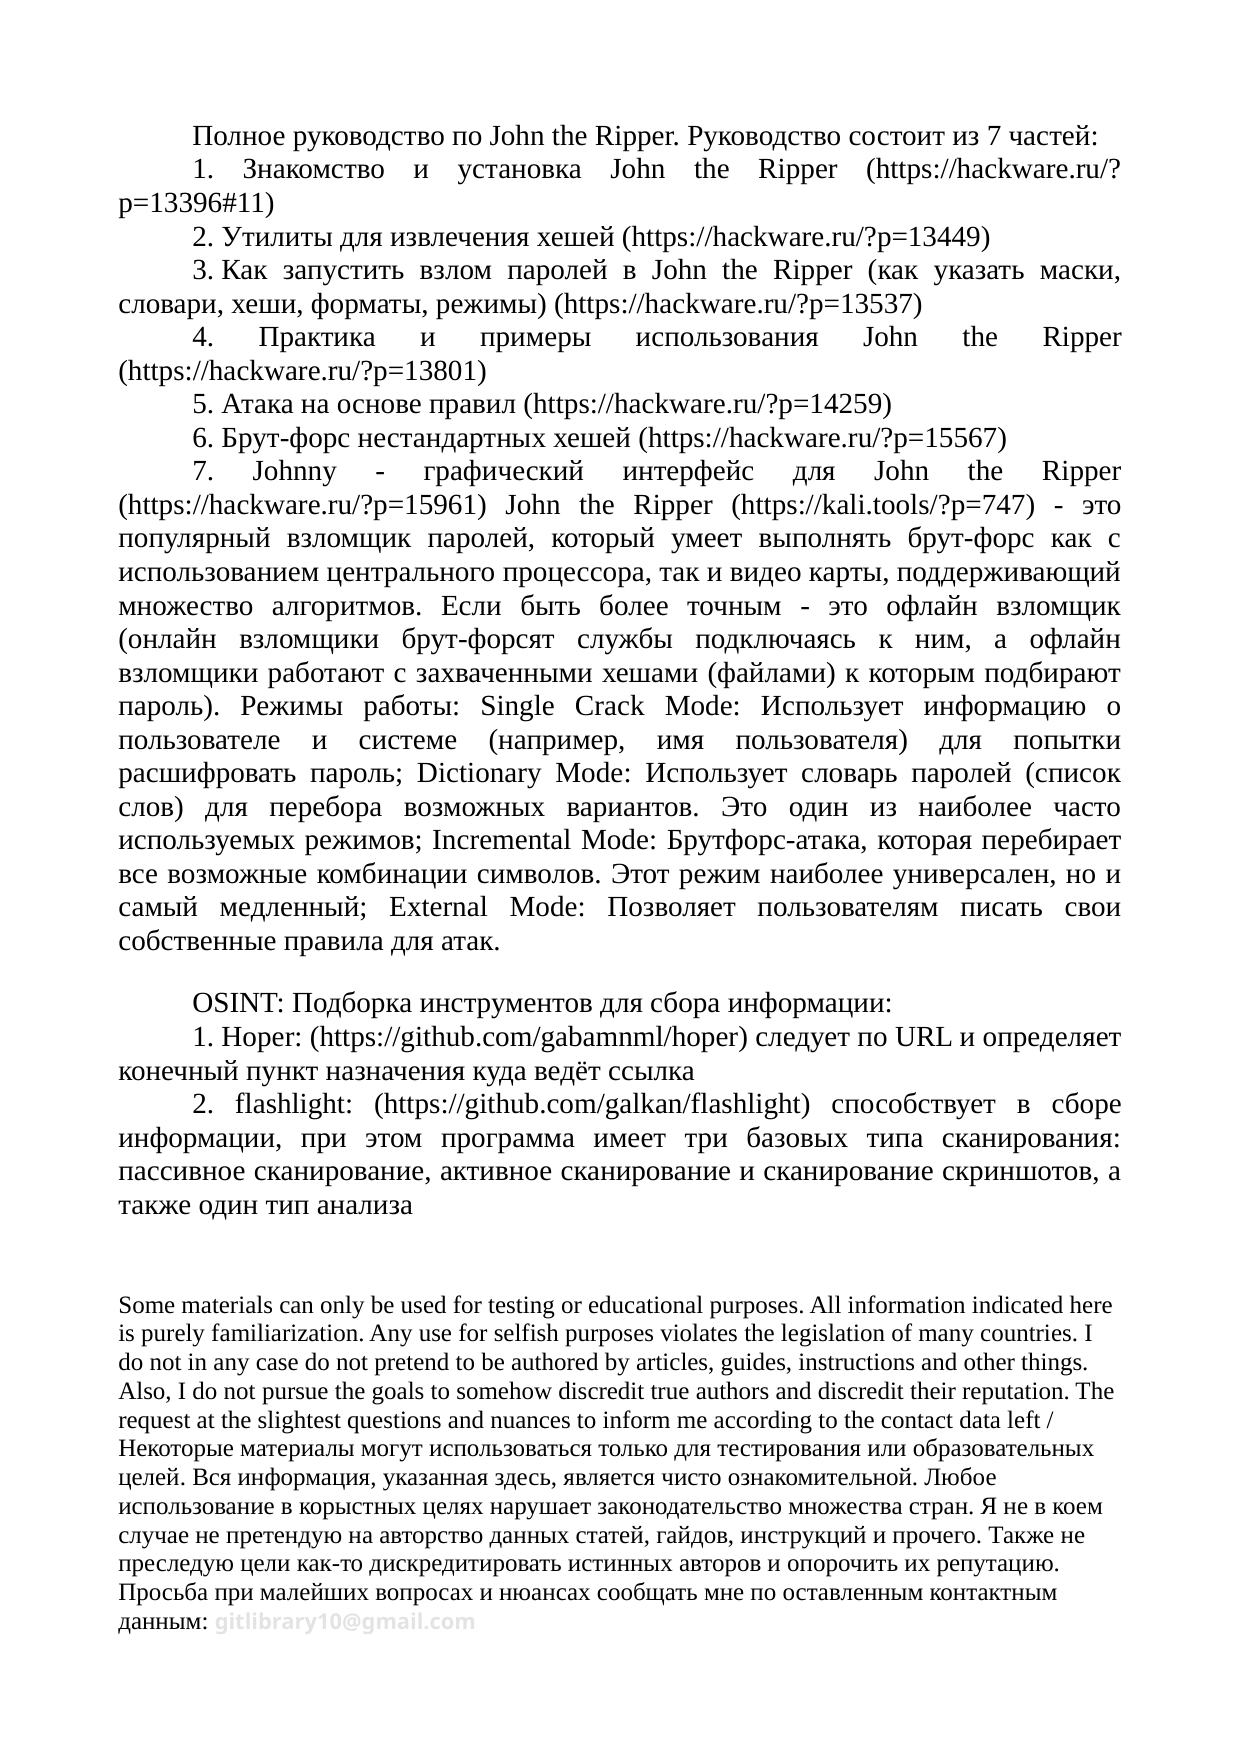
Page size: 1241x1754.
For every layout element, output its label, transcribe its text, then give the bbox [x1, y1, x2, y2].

text 2. flashlight: (https://github.com/galkan/flashlight) способствует в сборе информации, при этом программа имеет три базовых типа сканирования: пассивное сканирование, активное сканирование и сканирование скриншотов, а также один тип анализа [118, 1086, 1122, 1220]
text OSINT: Подборка инструментов для сбора информации: [118, 986, 1122, 1019]
text 6. Брут-форс нестандартных хешей (https://hackware.ru/?p=15567) [118, 420, 1122, 453]
text 1. Знакомство и установка John the Ripper (https://hackware.ru/?p=13396#11) [118, 152, 1122, 219]
text 5. Атака на основе правил (https://hackware.ru/?p=14259) [118, 386, 1122, 420]
text 7. Johnny - графический интерфейс для John the Ripper (https://hackware.ru/?p=15961) John the Ripper (https://kali.tools/?p=747) - это популярный взломщик паролей, который умеет выполнять брут-форс как с использованием центрального процессора, так и видео карты, поддерживающий множество алгоритмов. Если быть более точным - это офлайн взломщик (онлайн взломщики брут-форсят службы подключаясь к ним, а офлайн взломщики работают с захваченными хешами (файлами) к которым подбирают пароль). Режимы работы: Single Crack Mode: Использует информацию о пользователе и системе (например, имя пользователя) для попытки расшифровать пароль; Dictionary Mode: Использует словарь паролей (список слов) для перебора возможных вариантов. Это один из наиболее часто используемых режимов; Incremental Mode: Брутфорс-атака, которая перебирает все возможные комбинации символов. Этот режим наиболее универсален, но и самый медленный; External Mode: Позволяет пользователям писать свои собственные правила для атак. [118, 453, 1122, 957]
text 1. Hoper: (https://github.com/gabamnml/hoper) следует по URL и определяет конечный пункт назначения куда ведёт ссылка [118, 1019, 1122, 1086]
text 2. Утилиты для извлечения хешей (https://hackware.ru/?p=13449) [118, 219, 1122, 252]
text Полное руководство по John the Ripper. Руководство состоит из 7 частей: [118, 118, 1122, 152]
text 4. Практика и примеры использования John the Ripper (https://hackware.ru/?p=13801) [118, 319, 1122, 386]
text 3. Как запустить взлом паролей в John the Ripper (как указать маски, словари, хеши, форматы, режимы) (https://hackware.ru/?p=13537) [118, 252, 1122, 319]
